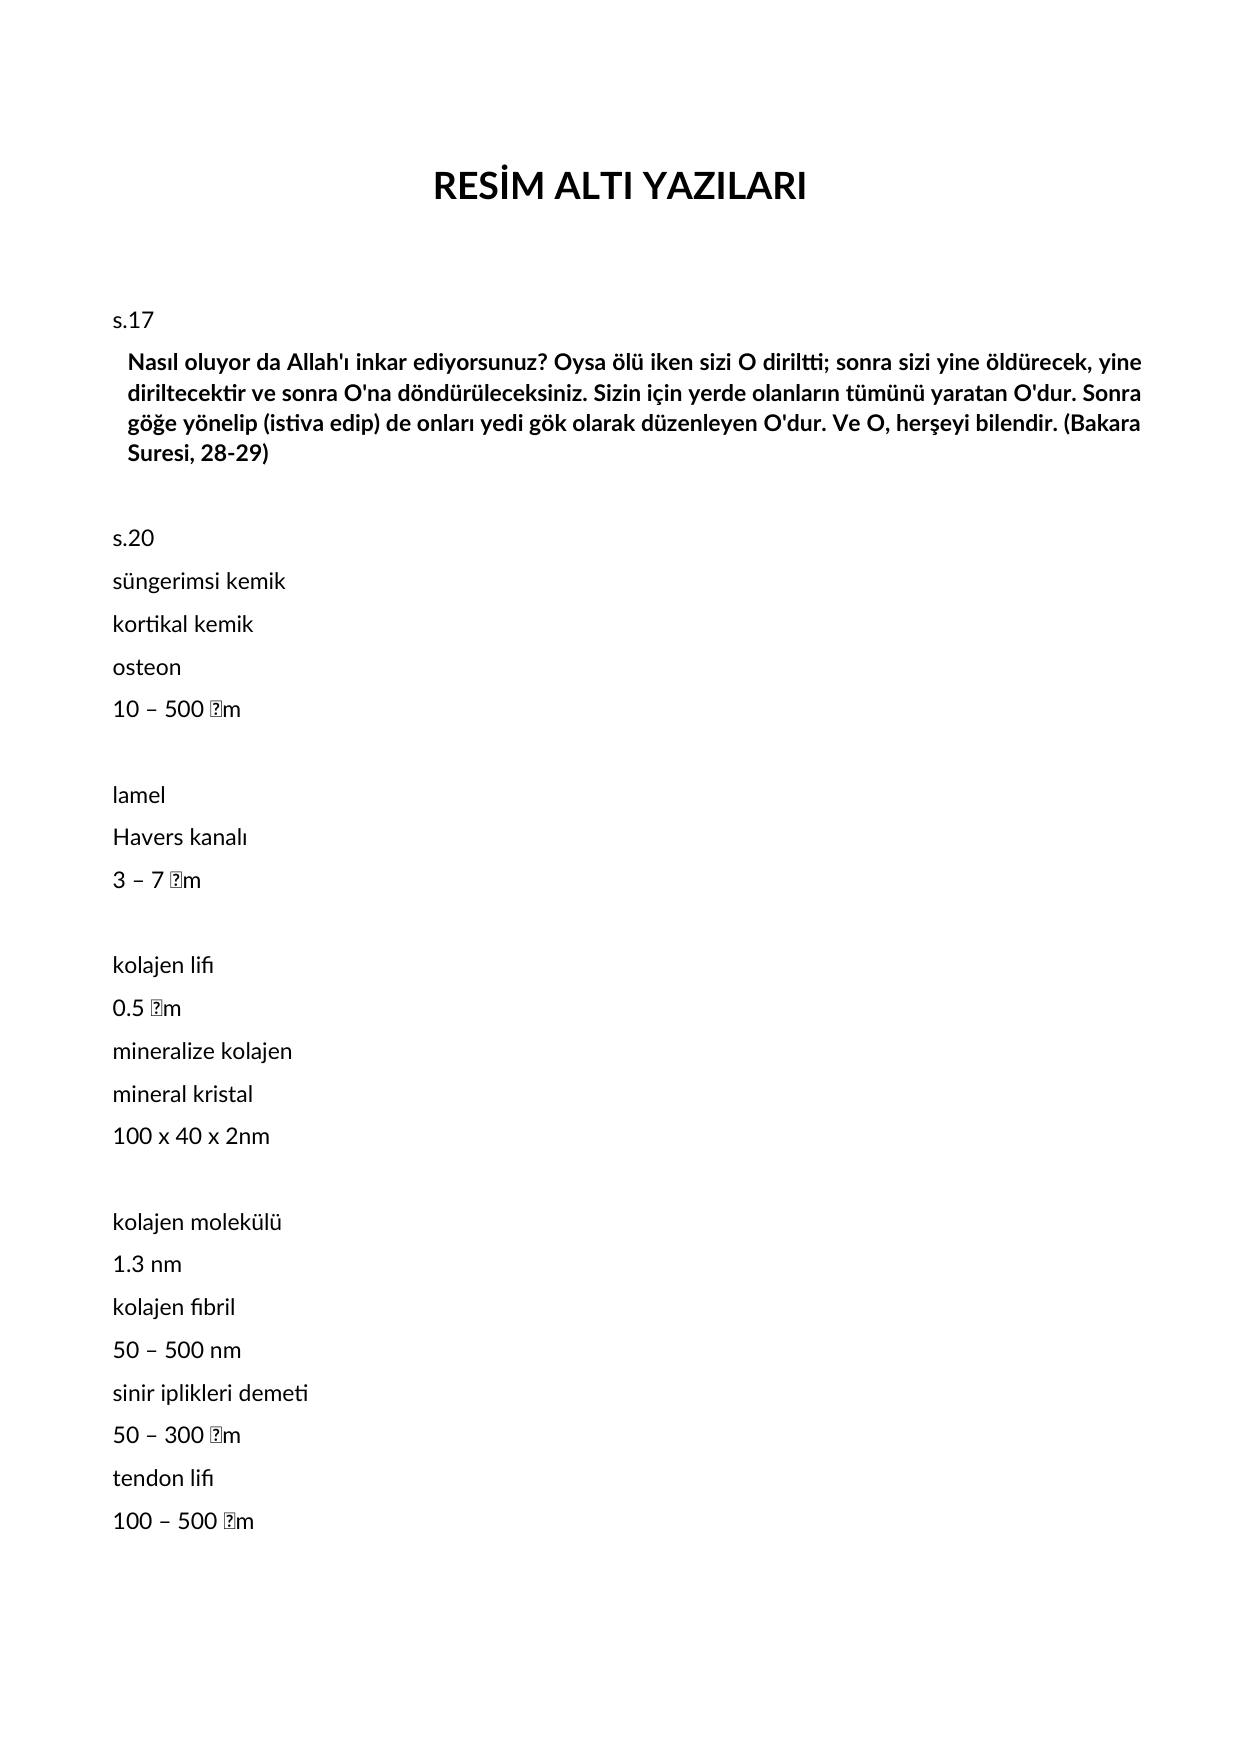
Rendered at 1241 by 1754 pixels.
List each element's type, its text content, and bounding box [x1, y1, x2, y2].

text mineralize kolajen [75, 1037, 1165, 1064]
text kolajen lifi [75, 951, 1165, 979]
text 50 – 500 nm [75, 1336, 1165, 1363]
text 10 – 500 m [75, 695, 1165, 722]
text Havers kanalı [75, 823, 1165, 851]
text lamel [75, 780, 1165, 808]
text osteon [75, 652, 1165, 680]
text 100 x 40 x 2nm [75, 1122, 1165, 1149]
text s.17 [75, 305, 1165, 333]
text s.20 [75, 524, 1165, 552]
text kolajen molekülü [75, 1207, 1165, 1235]
text 50 – 300 m [75, 1421, 1165, 1448]
text Nasıl oluyor da Allah'ı inkar ediyorsunuz? Oysa ölü iken sizi O diriltti; sonra sizi yine öldürecek, yine diriltecektir ve sonra O'na döndürüleceksiniz. Sizin için yerde olanların tümünü yaratan O'dur. Sonra göğe yönelip (istiva edip) de onları yedi gök olarak düzenleyen O'dur. Ve O, herşeyi bilendir. (Bakara Suresi, 28-29) [127, 348, 1143, 466]
text 100 – 500 m [75, 1506, 1165, 1534]
text süngerimsi kemik [75, 567, 1165, 594]
subtitle RESİM ALTI YAZILARI [75, 162, 1165, 207]
text tendon lifi [75, 1464, 1165, 1491]
text 3 – 7 m [75, 866, 1165, 893]
text kortikal kemik [75, 609, 1165, 637]
text 1.3 nm [75, 1250, 1165, 1278]
text sinir iplikleri demeti [75, 1378, 1165, 1406]
text 0.5 m [75, 994, 1165, 1021]
text mineral kristal [75, 1079, 1165, 1107]
text kolajen fibril [75, 1293, 1165, 1320]
